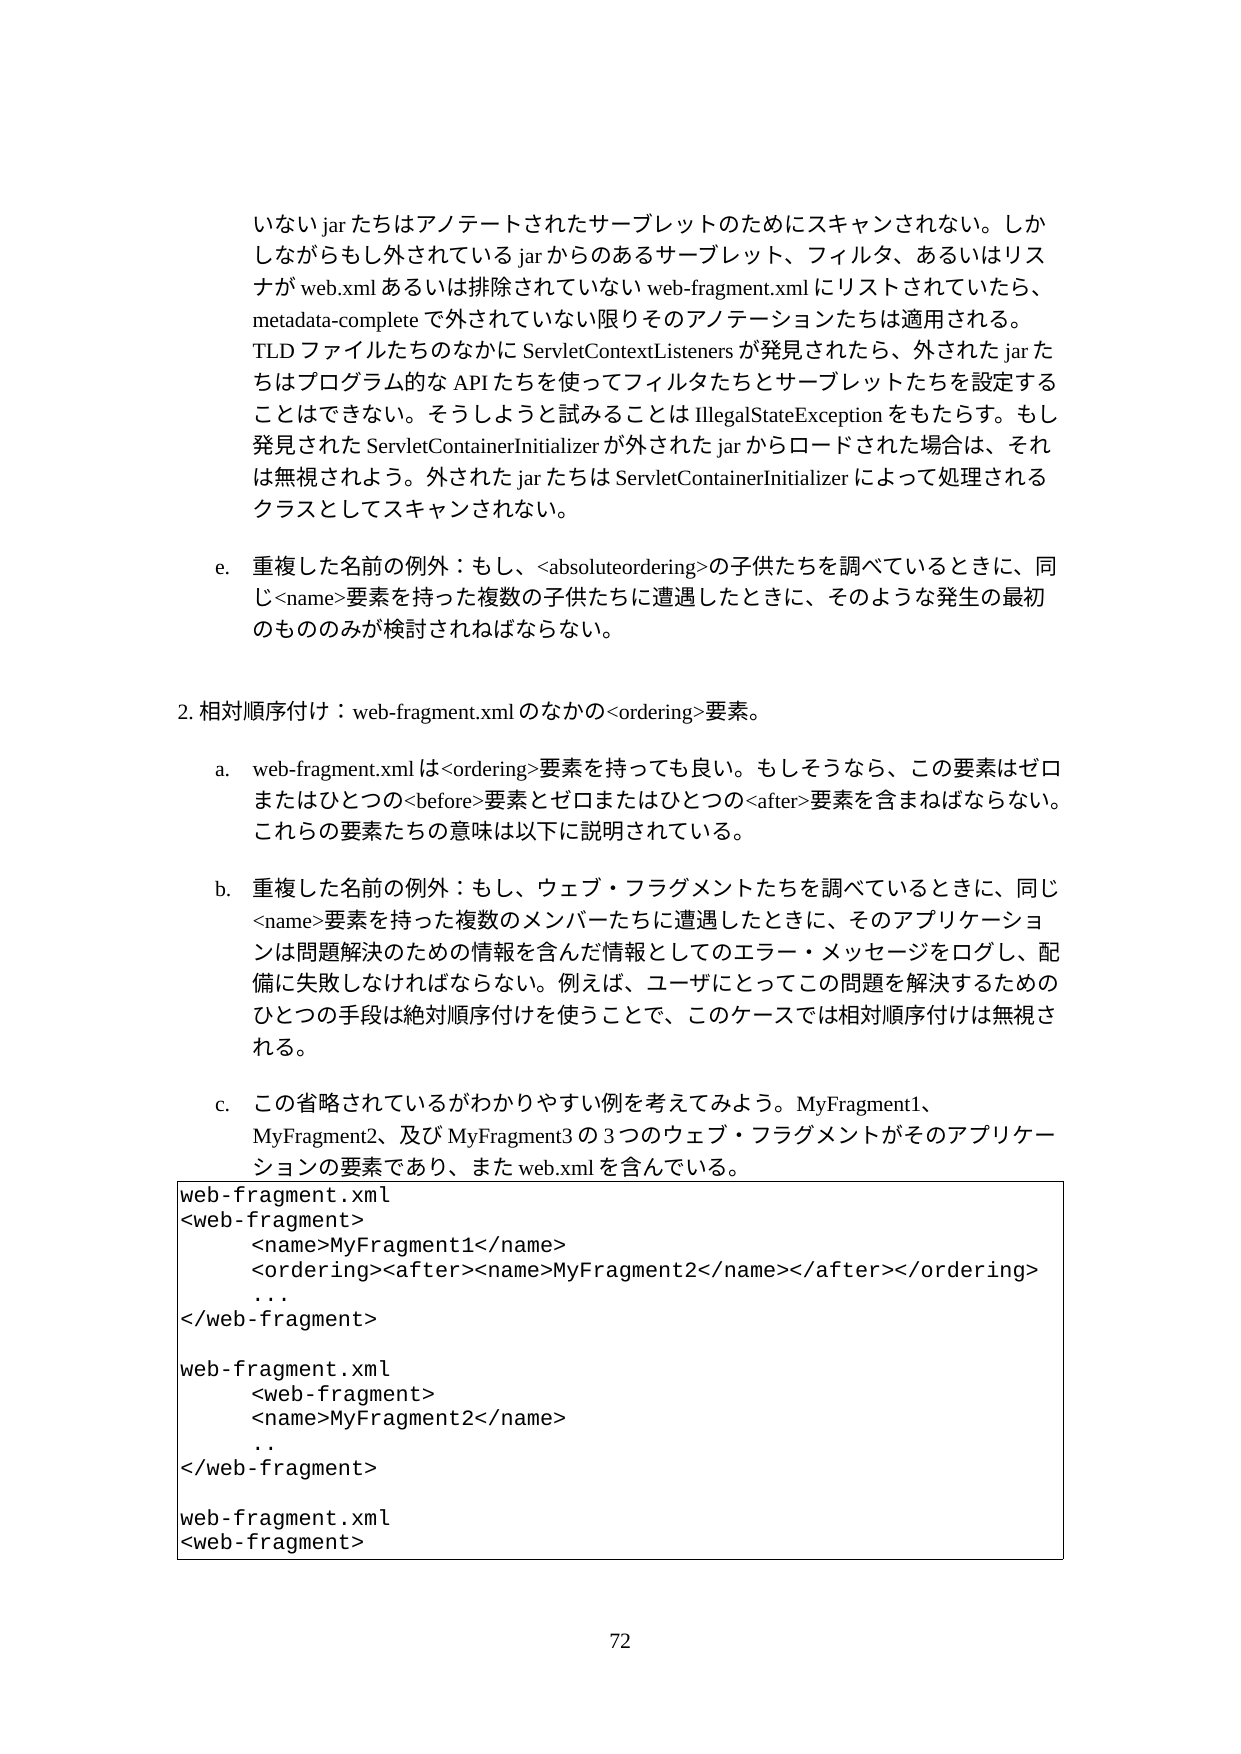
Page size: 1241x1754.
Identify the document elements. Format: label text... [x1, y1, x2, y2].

text <name>MyFragment1</name> [178, 1231, 1063, 1256]
list web-fragment.xmlは<ordering>要素を持っても良い。もしそうなら、この要素はゼロまたはひとつの<before>要素とゼロまたはひとつの<after>要素を含まねばならない。これらの要素たちの意味は以下に説明されている。 [215, 751, 1063, 846]
text <web-fragment> [178, 1528, 1063, 1559]
list 重複した名前の例外：もし、<absoluteordering>の子供たちを調べているときに、同じ<name>要素を持った複数の子供たちに遭遇したときに、そのような発生の最初のもののみが検討されねばならない。 [215, 549, 1063, 644]
text <web-fragment> [178, 1206, 1063, 1231]
text <web-fragment> [178, 1380, 1063, 1404]
text ... [178, 1281, 1063, 1305]
text .. [178, 1429, 1063, 1454]
list 重複した名前の例外：もし、ウェブ・フラグメントたちを調べているときに、同じ<name>要素を持った複数のメンバーたちに遭遇したときに、そのアプリケーションは問題解決のための情報を含んだ情報としてのエラー・メッセージをログし、配備に失敗しなければならない。例えば、ユーザにとってこの問題を解決するためのひとつの手段は絶対順序付けを使うことで、このケースでは相対順序付けは無視される。 [215, 871, 1063, 1061]
text web-fragment.xml [178, 1504, 1063, 1528]
text <ordering><after><name>MyFragment2</name></after></ordering> [178, 1256, 1063, 1281]
text web-fragment.xml [178, 1355, 1063, 1380]
text </web-fragment> [178, 1454, 1063, 1482]
text web-fragment.xml [178, 1182, 1063, 1206]
text 2. 相対順序付け：web-fragment.xmlのなかの<ordering>要素。 [177, 694, 1063, 726]
list この省略されているがわかりやすい例を考えてみよう。MyFragment1、 MyFragment2、及びMyFragment3の3つのウェブ・フラグメントがそのアプリケーションの要素であり、またweb.xmlを含んでいる。 [215, 1086, 1063, 1181]
list いないjarたちはアノテートされたサーブレットのためにスキャンされない。しかしながらもし外されているjarからのあるサーブレット、フィルタ、あるいはリスナがweb.xmlあるいは排除されていないweb-fragment.xmlにリストされていたら、metadata-completeで外されていない限りそのアノテーションたちは適用される。TLDファイルたちのなかにServletContextListenersが発見されたら、外されたjarたちはプログラム的なAPIたちを使ってフィルタたちとサーブレットたちを設定することはできない。そうしようと試みることは IllegalStateExceptionをもたらす。もし発見されたServletContainerInitializerが外されたjarからロードされた場合は、それは無視されよう。外されたjarたちはServletContainerInitializerによって処理されるクラスとしてスキャンされない。 [215, 207, 1063, 523]
text </web-fragment> [178, 1305, 1063, 1333]
text <name>MyFragment2</name> [178, 1404, 1063, 1429]
